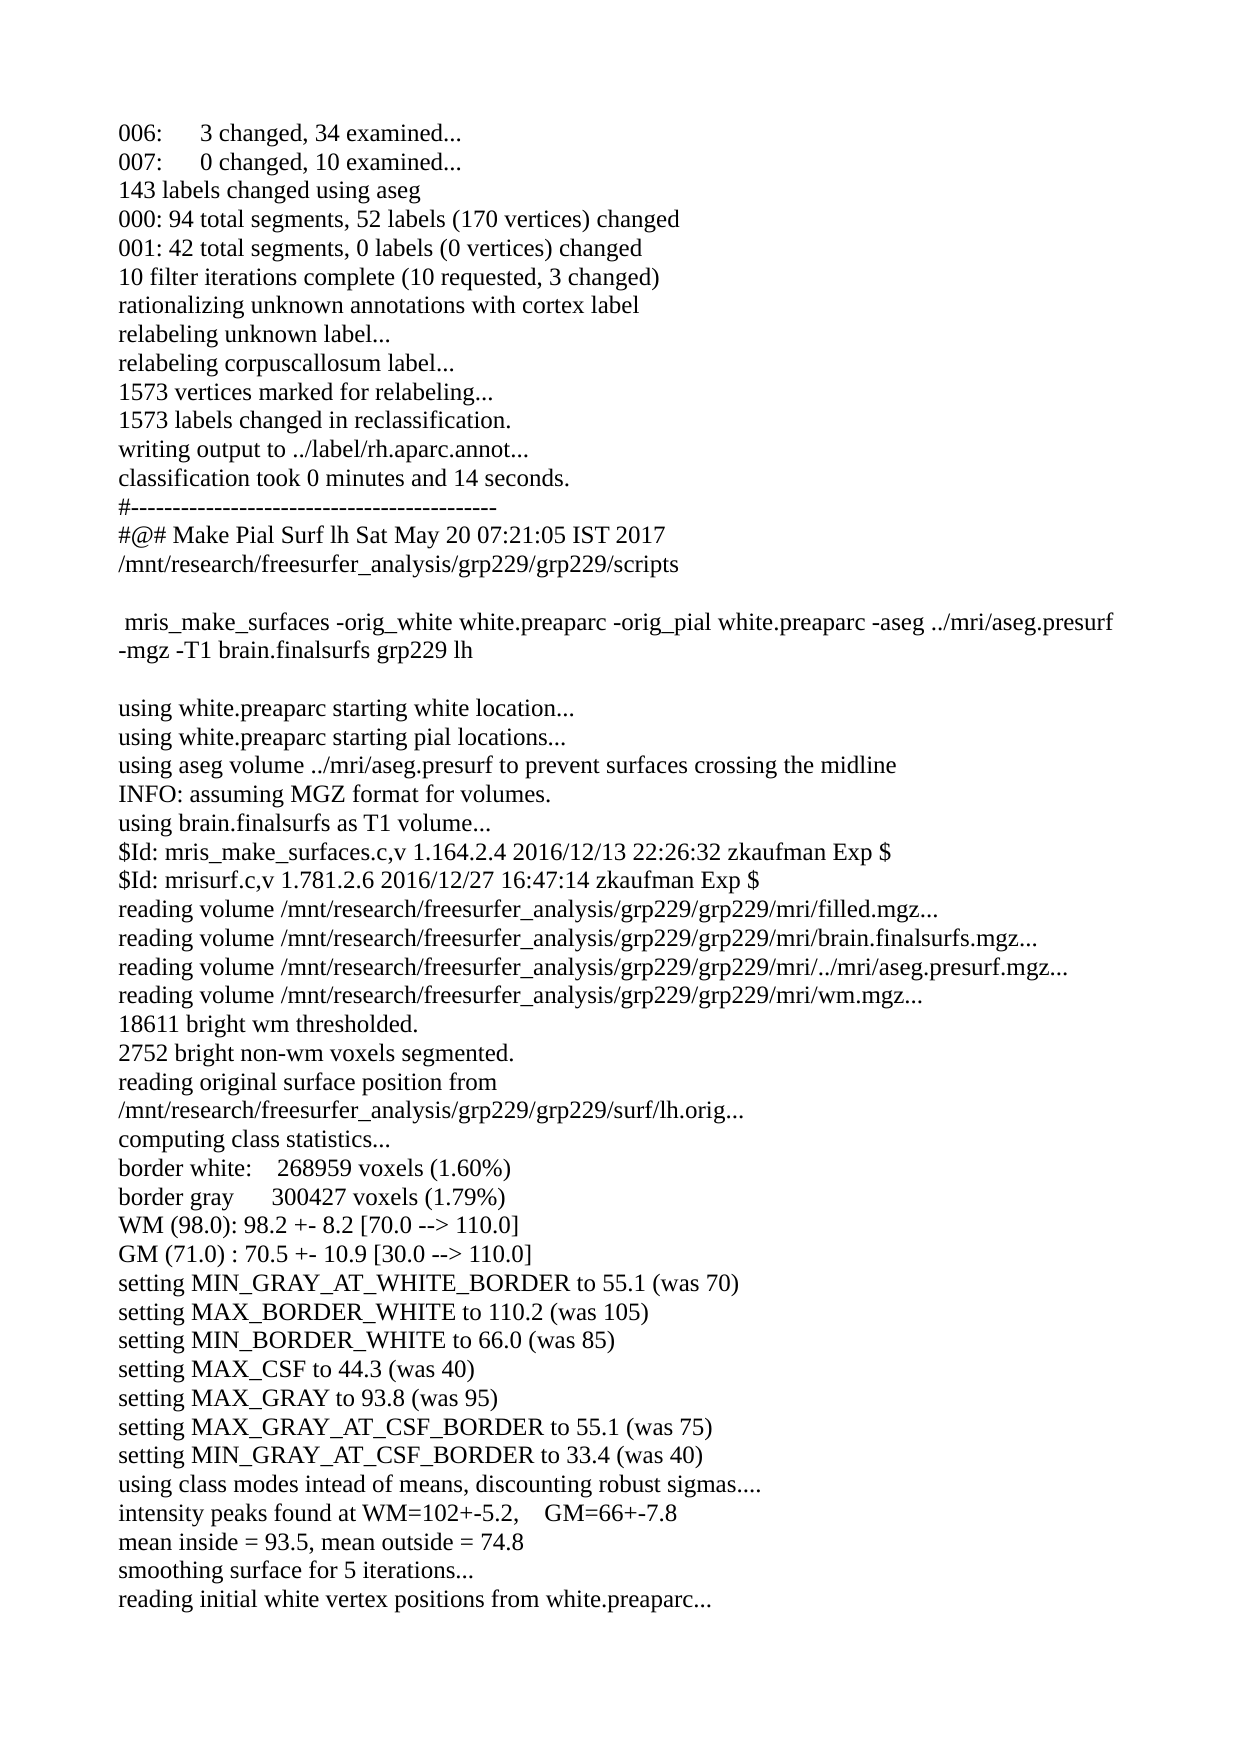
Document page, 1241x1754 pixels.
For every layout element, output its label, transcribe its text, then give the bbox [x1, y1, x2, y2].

text setting MAX_GRAY_AT_CSF_BORDER to 55.1 (was 75) [118, 1412, 1122, 1441]
text /mnt/research/freesurfer_analysis/grp229/grp229/scripts [118, 549, 1122, 578]
text 1573 labels changed in reclassification. [118, 406, 1122, 434]
text 001: 42 total segments, 0 labels (0 vertices) changed [118, 233, 1122, 262]
text reading volume /mnt/research/freesurfer_analysis/grp229/grp229/mri/../mri/aseg.presurf.mgz... [118, 952, 1122, 981]
text border gray 300427 voxels (1.79%) [118, 1182, 1122, 1211]
text computing class statistics... [118, 1124, 1122, 1153]
text mris_make_surfaces -orig_white white.preaparc -orig_pial white.preaparc -aseg ../mri/aseg.presurf -mgz -T1 brain.finalsurfs grp229 lh [118, 607, 1122, 664]
text 1573 vertices marked for relabeling... [118, 377, 1122, 406]
text rationalizing unknown annotations with cortex label [118, 291, 1122, 319]
text using class modes intead of means, discounting robust sigmas.... [118, 1469, 1122, 1498]
text 000: 94 total segments, 52 labels (170 vertices) changed [118, 204, 1122, 233]
text 143 labels changed using aseg [118, 176, 1122, 204]
text setting MAX_CSF to 44.3 (was 40) [118, 1354, 1122, 1383]
text WM (98.0): 98.2 +- 8.2 [70.0 --> 110.0] [118, 1211, 1122, 1239]
text setting MAX_GRAY to 93.8 (was 95) [118, 1383, 1122, 1412]
text relabeling corpuscallosum label... [118, 348, 1122, 377]
text setting MIN_BORDER_WHITE to 66.0 (was 85) [118, 1326, 1122, 1354]
text INFO: assuming MGZ format for volumes. [118, 779, 1122, 808]
text GM (71.0) : 70.5 +- 10.9 [30.0 --> 110.0] [118, 1239, 1122, 1268]
text reading volume /mnt/research/freesurfer_analysis/grp229/grp229/mri/wm.mgz... [118, 981, 1122, 1009]
text intensity peaks found at WM=102+-5.2, GM=66+-7.8 [118, 1498, 1122, 1527]
text classification took 0 minutes and 14 seconds. [118, 463, 1122, 492]
text reading original surface position from /mnt/research/freesurfer_analysis/grp229/grp229/surf/lh.orig... [118, 1067, 1122, 1124]
text smoothing surface for 5 iterations... [118, 1556, 1122, 1584]
text setting MIN_GRAY_AT_CSF_BORDER to 33.4 (was 40) [118, 1441, 1122, 1469]
text 2752 bright non-wm voxels segmented. [118, 1038, 1122, 1067]
text setting MAX_BORDER_WHITE to 110.2 (was 105) [118, 1297, 1122, 1326]
text 006: 3 changed, 34 examined... [118, 118, 1122, 147]
text setting MIN_GRAY_AT_WHITE_BORDER to 55.1 (was 70) [118, 1268, 1122, 1297]
text reading volume /mnt/research/freesurfer_analysis/grp229/grp229/mri/filled.mgz... [118, 894, 1122, 923]
text 007: 0 changed, 10 examined... [118, 147, 1122, 176]
text #-------------------------------------------- [118, 492, 1122, 521]
text using brain.finalsurfs as T1 volume... [118, 808, 1122, 837]
text relabeling unknown label... [118, 319, 1122, 348]
text reading initial white vertex positions from white.preaparc... [118, 1584, 1122, 1613]
text reading volume /mnt/research/freesurfer_analysis/grp229/grp229/mri/brain.finalsurfs.mgz... [118, 923, 1122, 952]
text mean inside = 93.5, mean outside = 74.8 [118, 1527, 1122, 1556]
text border white: 268959 voxels (1.60%) [118, 1153, 1122, 1182]
text using white.preaparc starting white location... [118, 693, 1122, 722]
text using white.preaparc starting pial locations... [118, 722, 1122, 751]
text $Id: mris_make_surfaces.c,v 1.164.2.4 2016/12/13 22:26:32 zkaufman Exp $ [118, 837, 1122, 866]
text using aseg volume ../mri/aseg.presurf to prevent surfaces crossing the midline [118, 751, 1122, 779]
text $Id: mrisurf.c,v 1.781.2.6 2016/12/27 16:47:14 zkaufman Exp $ [118, 866, 1122, 894]
text #@# Make Pial Surf lh Sat May 20 07:21:05 IST 2017 [118, 521, 1122, 549]
text writing output to ../label/rh.aparc.annot... [118, 434, 1122, 463]
text 10 filter iterations complete (10 requested, 3 changed) [118, 262, 1122, 291]
text 18611 bright wm thresholded. [118, 1009, 1122, 1038]
